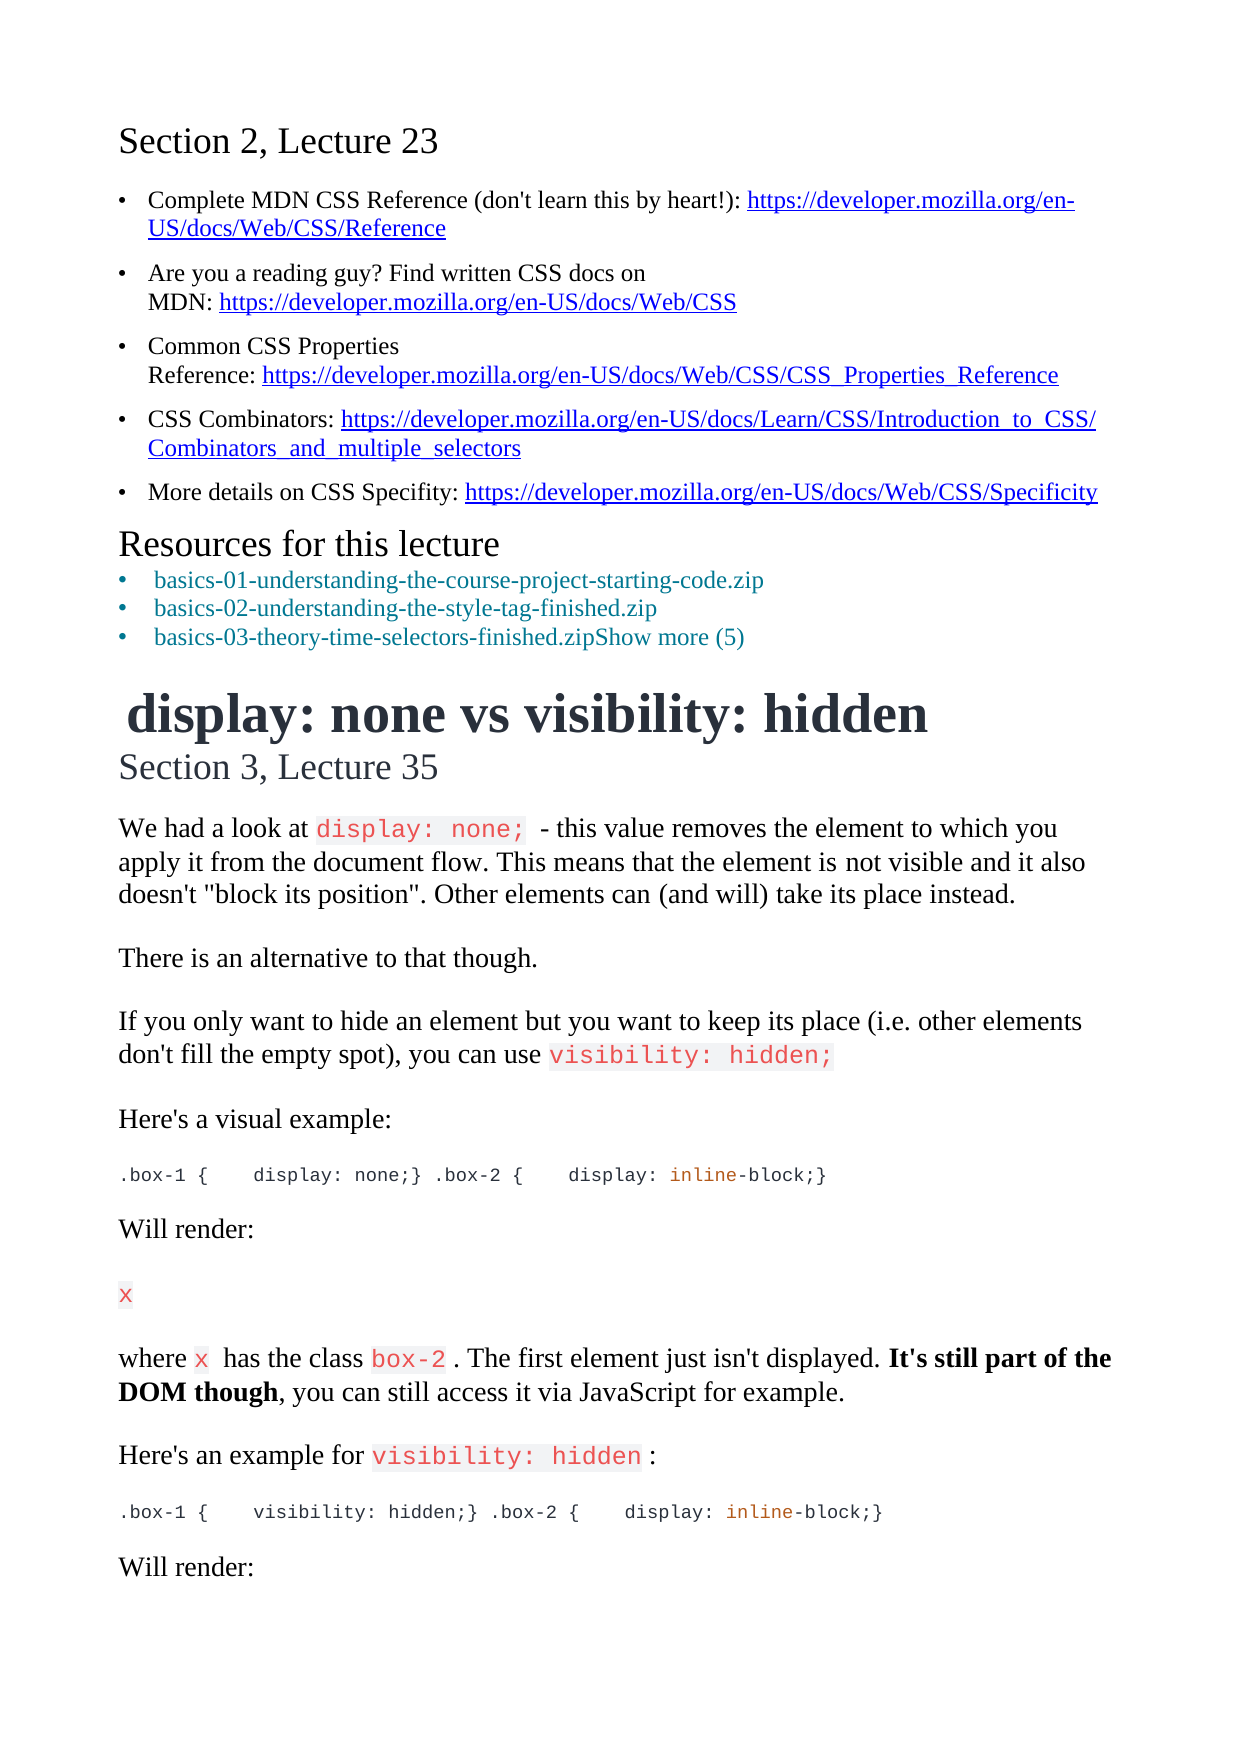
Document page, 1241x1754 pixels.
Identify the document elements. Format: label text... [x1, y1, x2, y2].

list More details on CSS Specifity: https://developer.mozilla.org/en-US/docs/Web/CSS/Specificity [118, 477, 1122, 506]
list Are you a reading guy? Find written CSS docs on MDN: https://developer.mozilla.org/en-US/docs/Web/CSS [118, 258, 1122, 315]
text x [118, 1276, 1122, 1309]
list basics-01-understanding-the-course-project-starting-code.zip [118, 565, 1122, 593]
list basics-02-understanding-the-style-tag-finished.zip [118, 593, 1122, 622]
text Will render: [118, 1212, 1122, 1244]
text Section 3, Lecture 35 [118, 744, 1122, 787]
list Common CSS Properties Reference: https://developer.mozilla.org/en-US/docs/Web/CSS/CSS_Properties_Reference [118, 331, 1122, 388]
list basics-03-theory-time-selectors-finished.zipShow more (5) [118, 622, 1122, 651]
text Resources for this lecture [118, 522, 1122, 565]
text If you only want to hide an element but you want to keep its place (i.e. other elements don't fill the empty spot), you can use visibility: hidden; [118, 1004, 1122, 1071]
text Section 2, Lecture 23 [118, 118, 1122, 161]
list CSS Combinators: https://developer.mozilla.org/en-US/docs/Learn/CSS/Introduction_to_CSS/Combinators_and_multiple_selectors [118, 404, 1122, 462]
text There is an alternative to that though. [118, 941, 1122, 973]
text .box-1 { display: none;} .box-2 { display: inline-block;} [118, 1166, 1122, 1187]
text display: none vs visibility: hidden [126, 680, 1122, 744]
list Complete MDN CSS Reference (don't learn this by heart!): https://developer.mozilla.org/en-US/docs/Web/CSS/Reference [118, 185, 1122, 242]
text Here's a visual example: [118, 1102, 1122, 1134]
text where x has the class box-2 . The first element just isn't displayed. It's still part of the DOM though, you can still access it via JavaScript for example. [118, 1341, 1122, 1407]
text Here's an example for visibility: hidden : [118, 1438, 1122, 1472]
text Will render: [118, 1550, 1122, 1582]
text .box-1 { visibility: hidden;} .box-2 { display: inline-block;} [118, 1503, 1122, 1524]
text We had a look at display: none; - this value removes the element to which you apply it from the document flow. This means that the element is not visible and it also doesn't "block its position". Other elements can (and will) take its place instead. [118, 811, 1122, 909]
